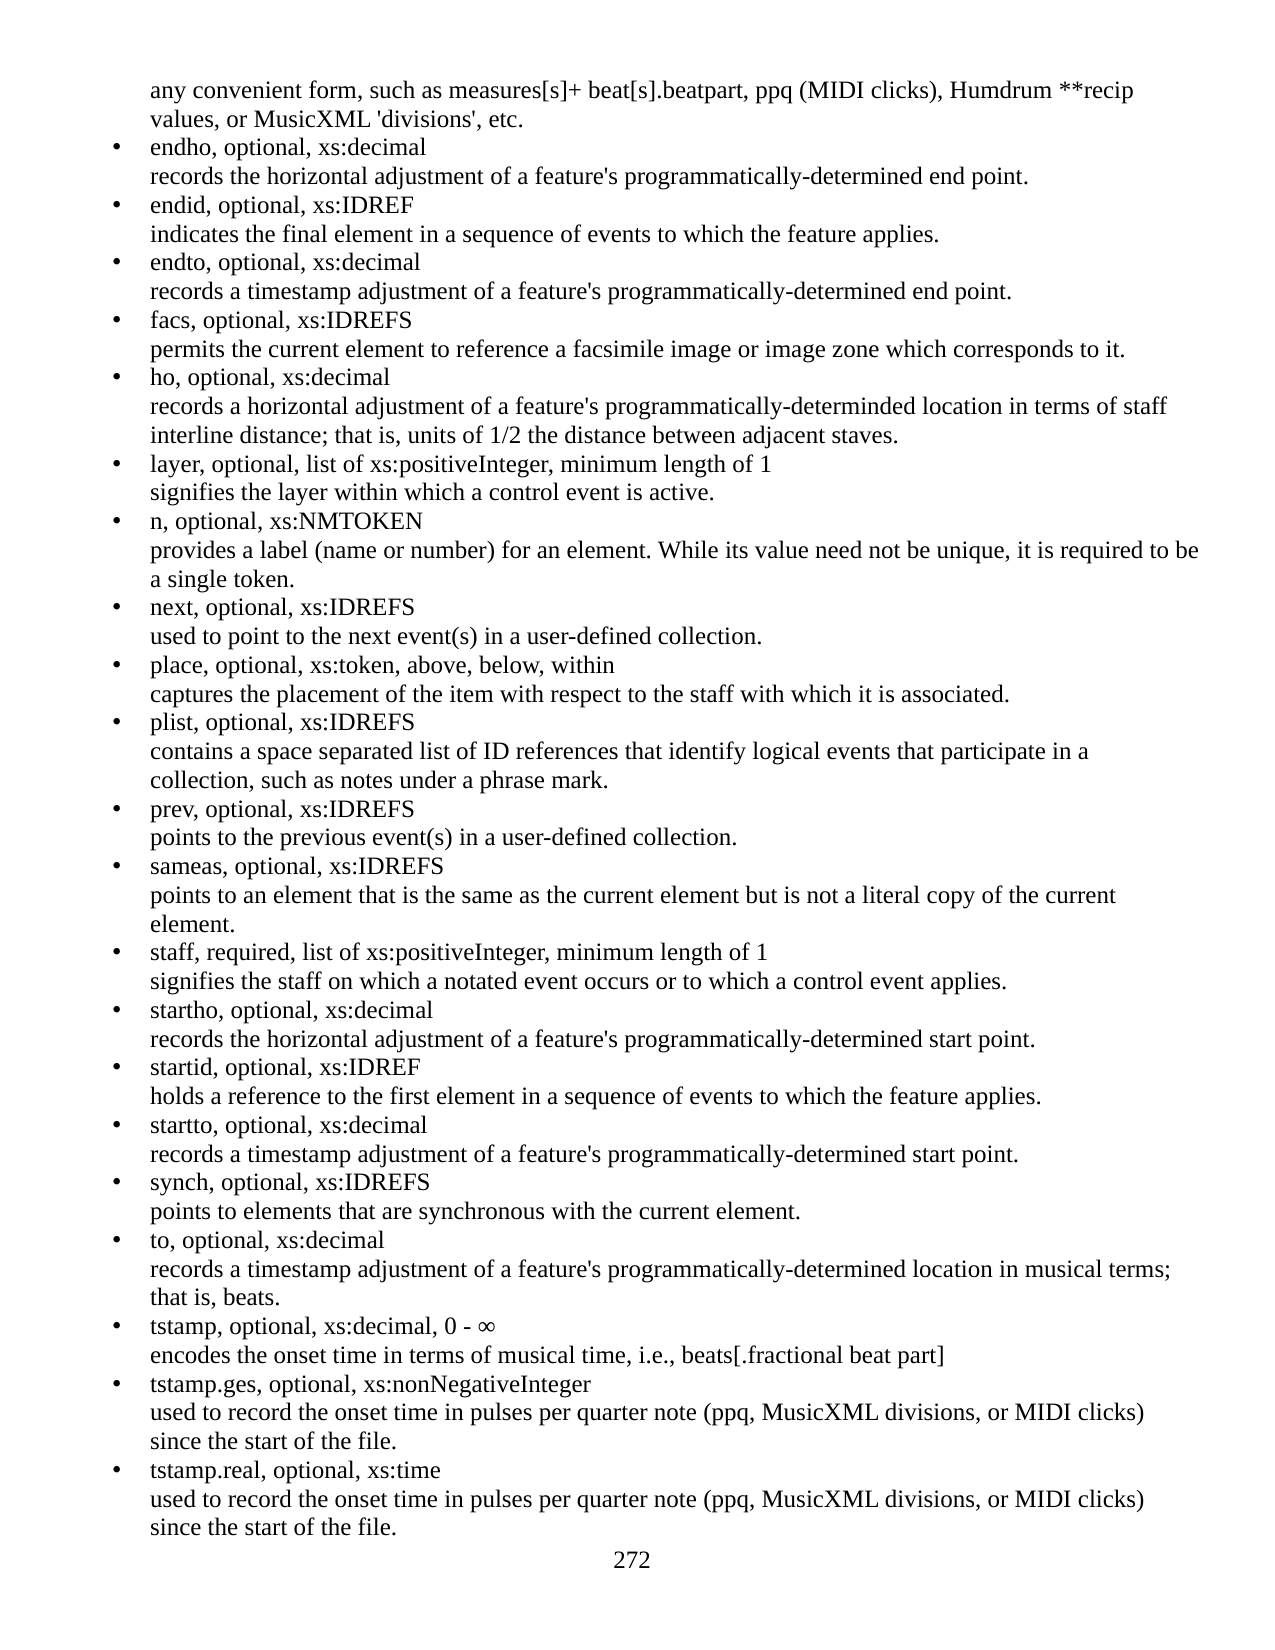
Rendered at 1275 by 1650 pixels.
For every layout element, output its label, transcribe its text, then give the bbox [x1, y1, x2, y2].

list endho, optional, xs:decimal records the horizontal adjustment of a feature's programmatically-determined end point. [112, 132, 1200, 190]
list next, optional, xs:IDREFS used to point to the next event(s) in a user-defined collection. [112, 592, 1200, 650]
list tstamp.ges, optional, xs:nonNegativeInteger used to record the onset time in pulses per quarter note (ppq, MusicXML divisions, or MIDI clicks) since the start of the file. [112, 1369, 1200, 1455]
list n, optional, xs:NMTOKEN provides a label (name or number) for an element. While its value need not be unique, it is required to be a single token. [112, 506, 1200, 592]
list startid, optional, xs:IDREF holds a reference to the first element in a sequence of events to which the feature applies. [112, 1052, 1200, 1110]
list place, optional, xs:token, above, below, within captures the placement of the item with respect to the staff with which it is associated. [112, 650, 1200, 707]
list startto, optional, xs:decimal records a timestamp adjustment of a feature's programmatically-determined start point. [112, 1110, 1200, 1167]
list tstamp.real, optional, xs:time used to record the onset time in pulses per quarter note (ppq, MusicXML divisions, or MIDI clicks) since the start of the file. [112, 1455, 1200, 1541]
list ho, optional, xs:decimal records a horizontal adjustment of a feature's programmatically-determinded location in terms of staff interline distance; that is, units of 1/2 the distance between adjacent staves. [112, 362, 1200, 449]
list tstamp, optional, xs:decimal, 0 - ∞ encodes the onset time in terms of musical time, i.e., beats[.fractional beat part] [112, 1311, 1200, 1369]
list startho, optional, xs:decimal records the horizontal adjustment of a feature's programmatically-determined start point. [112, 995, 1200, 1052]
list facs, optional, xs:IDREFS permits the current element to reference a facsimile image or image zone which corresponds to it. [112, 305, 1200, 362]
list staff, required, list of xs:positiveInteger, minimum length of 1 signifies the staff on which a notated event occurs or to which a control event applies. [112, 937, 1200, 995]
list to, optional, xs:decimal records a timestamp adjustment of a feature's programmatically-determined location in musical terms; that is, beats. [112, 1225, 1200, 1311]
list plist, optional, xs:IDREFS contains a space separated list of ID references that identify logical events that participate in a collection, such as notes under a phrase mark. [112, 707, 1200, 794]
list synch, optional, xs:IDREFS points to elements that are synchronous with the current element. [112, 1167, 1200, 1225]
list sameas, optional, xs:IDREFS points to an element that is the same as the current element but is not a literal copy of the current element. [112, 851, 1200, 937]
list prev, optional, xs:IDREFS points to the previous event(s) in a user-defined collection. [112, 794, 1200, 851]
list endto, optional, xs:decimal records a timestamp adjustment of a feature's programmatically-determined end point. [112, 247, 1200, 305]
list any convenient form, such as measures[s]+ beat[s].beatpart, ppq (MIDI clicks), Humdrum **recip values, or MusicXML 'divisions', etc. [112, 75, 1200, 132]
list endid, optional, xs:IDREF indicates the final element in a sequence of events to which the feature applies. [112, 190, 1200, 247]
list layer, optional, list of xs:positiveInteger, minimum length of 1 signifies the layer within which a control event is active. [112, 449, 1200, 506]
